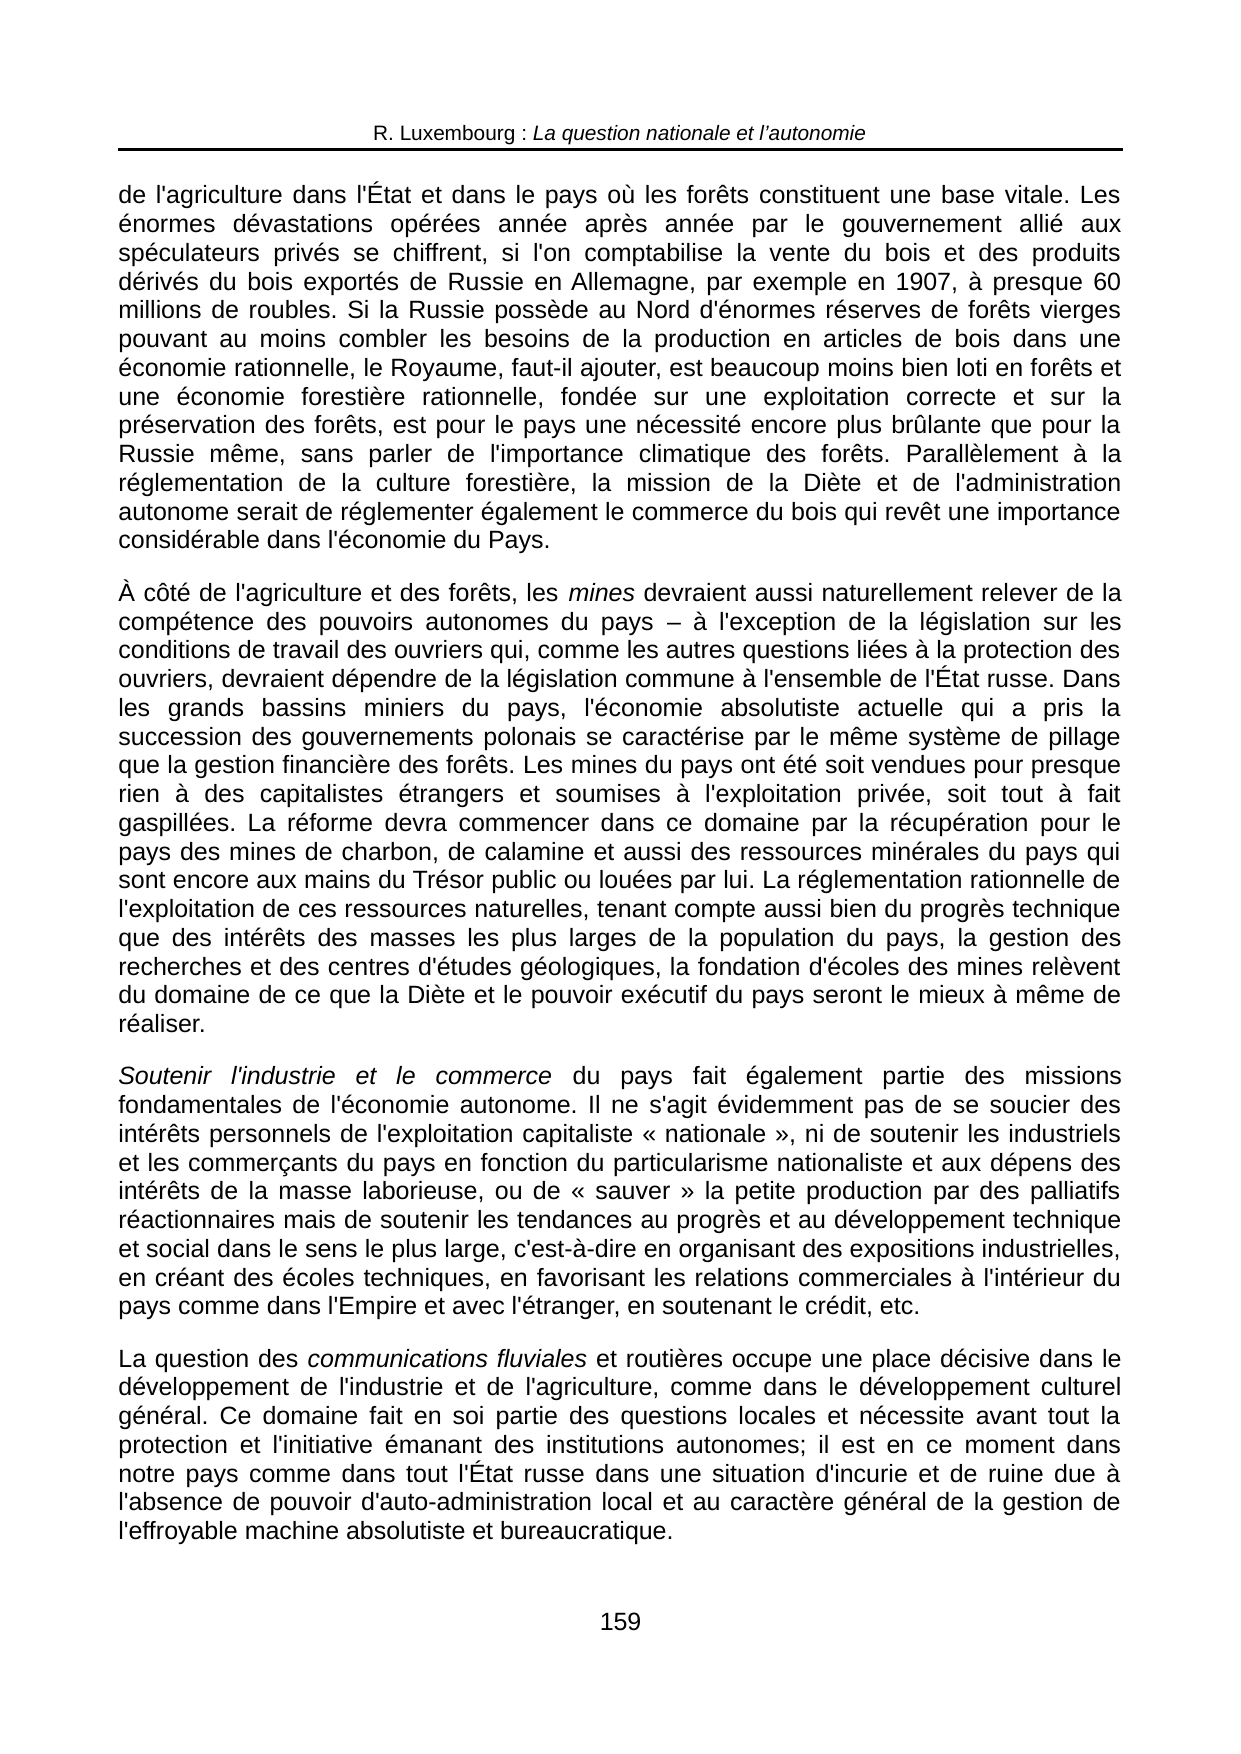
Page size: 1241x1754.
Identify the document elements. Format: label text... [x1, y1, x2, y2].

text de l'agriculture dans l'État et dans le pays où les forêts constituent une base vitale. Les énormes dévastations opérées année après année par le gouvernement allié aux spéculateurs privés se chiffrent, si l'on comptabilise la vente du bois et des produits dérivés du bois exportés de Russie en Allemagne, par exemple en 1907, à presque 60 millions de roubles. Si la Russie possède au Nord d'énormes réserves de forêts vierges pouvant au moins combler les besoins de la production en articles de bois dans une économie rationnelle, le Royaume, faut-il ajouter, est beaucoup moins bien loti en forêts et une économie forestière rationnelle, fondée sur une exploitation correcte et sur la préservation des forêts, est pour le pays une nécessité encore plus brûlante que pour la Russie même, sans parler de l'importance climatique des forêts. Parallèlement à la réglementation de la culture forestière, la mission de la Diète et de l'administration autonome serait de réglementer également le commerce du bois qui revêt une importance considérable dans l'économie du Pays. [118, 181, 1123, 554]
text Soutenir l'industrie et le commerce du pays fait également partie des missions fondamentales de l'économie autonome. Il ne s'agit évidemment pas de se soucier des intérêts personnels de l'exploitation capitaliste « nationale », ni de soutenir les industriels et les commerçants du pays en fonction du particularisme nationaliste et aux dépens des intérêts de la masse laborieuse, ou de « sauver » la petite production par des palliatifs réactionnaires mais de soutenir les tendances au progrès et au développement technique et social dans le sens le plus large, c'est-à-dire en organisant des expositions industrielles, en créant des écoles techniques, en favorisant les relations commerciales à l'intérieur du pays comme dans l'Empire et avec l'étranger, en soutenant le crédit, etc. [118, 1061, 1123, 1320]
text La question des communications fluviales et routières occupe une place décisive dans le développement de l'industrie et de l'agriculture, comme dans le développement culturel général. Ce domaine fait en soi partie des questions locales et nécessite avant tout la protection et l'initiative émanant des institutions autonomes; il est en ce moment dans notre pays comme dans tout l'État russe dans une situation d'incurie et de ruine due à l'absence de pouvoir d'auto-administration local et au caractère général de la gestion de l'effroyable machine absolutiste et bureaucratique. [118, 1344, 1123, 1545]
text À côté de l'agriculture et des forêts, les mines devraient aussi naturellement relever de la compétence des pouvoirs autonomes du pays – à l'exception de la législation sur les conditions de travail des ouvriers qui, comme les autres questions liées à la protection des ouvriers, devraient dépendre de la législation commune à l'ensemble de l'État russe. Dans les grands bassins miniers du pays, l'économie absolutiste actuelle qui a pris la succession des gouvernements polonais se caractérise par le même système de pillage que la gestion financière des forêts. Les mines du pays ont été soit vendues pour presque rien à des capitalistes étrangers et soumises à l'exploitation privée, soit tout à fait gaspillées. La réforme devra commencer dans ce domaine par la récupération pour le pays des mines de charbon, de calamine et aussi des ressources minérales du pays qui sont encore aux mains du Trésor public ou louées par lui. La réglementation rationnelle de l'exploitation de ces ressources naturelles, tenant compte aussi bien du progrès technique que des intérêts des masses les plus larges de la population du pays, la gestion des recherches et des centres d'études géologiques, la fondation d'écoles des mines relèvent du domaine de ce que la Diète et le pouvoir exécutif du pays seront le mieux à même de réaliser. [118, 578, 1123, 1038]
